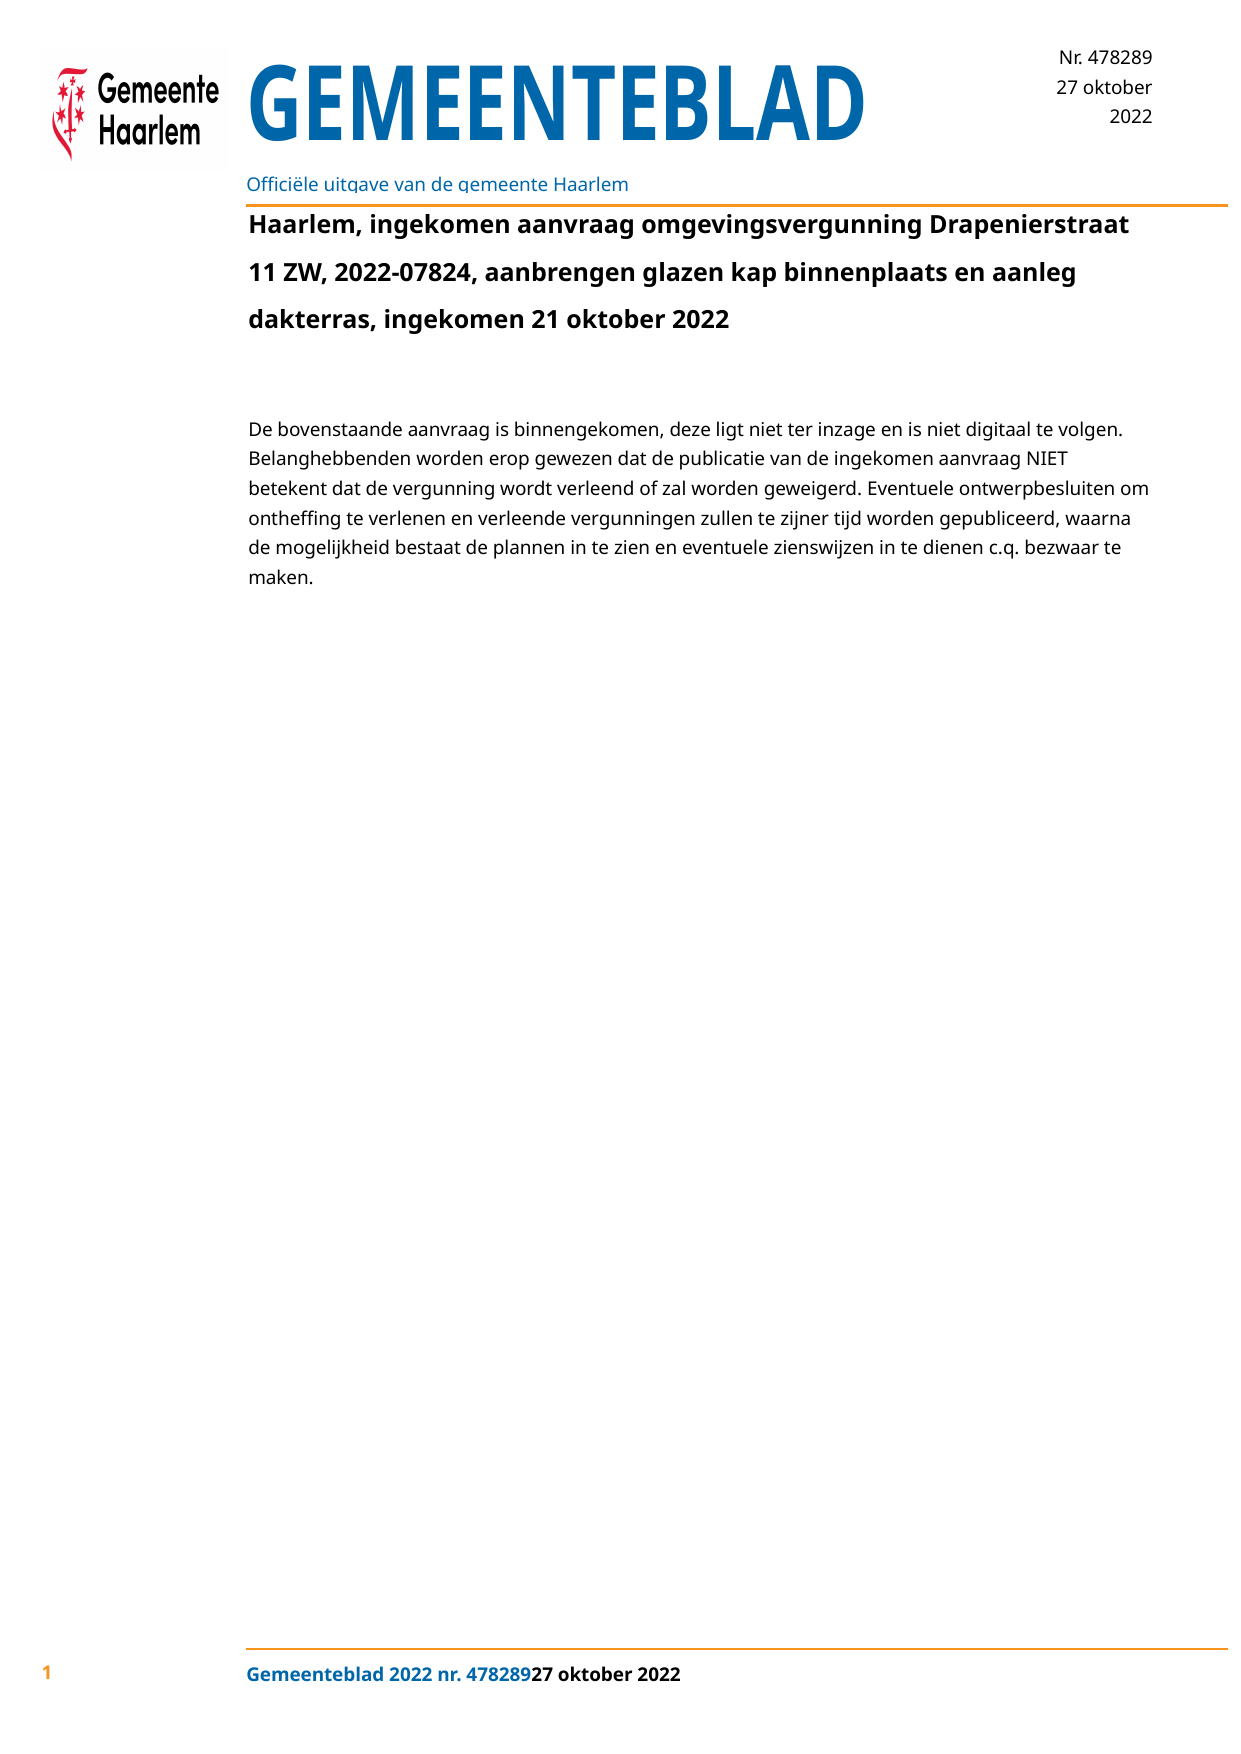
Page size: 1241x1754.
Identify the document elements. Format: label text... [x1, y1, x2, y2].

picture [41, 47, 231, 172]
text De bovenstaande aanvraag is binnengekomen, deze ligt niet ter inzage en is niet digitaal te volgen. Belanghebbenden worden erop gewezen dat de publicatie van de ingekomen aanvraag NIET betekent dat de vergunning wordt verleend of zal worden geweigerd. Eventuele ontwerpbesluiten om ontheffing te verlenen en verleende vergunningen zullen te zijner tijd worden gepubliceerd, waarna de mogelijkheid bestaat de plannen in te zien en eventuele zienswijzen in te dienen c.q. bezwaar te maken. [248, 416, 1152, 589]
text Haarlem, ingekomen aanvraag omgevingsvergunning Drapenierstraat 11 ZW, 2022-07824, aanbrengen glazen kap binnenplaats en aanleg dakterras, ingekomen 21 oktober 2022 [248, 207, 1152, 336]
